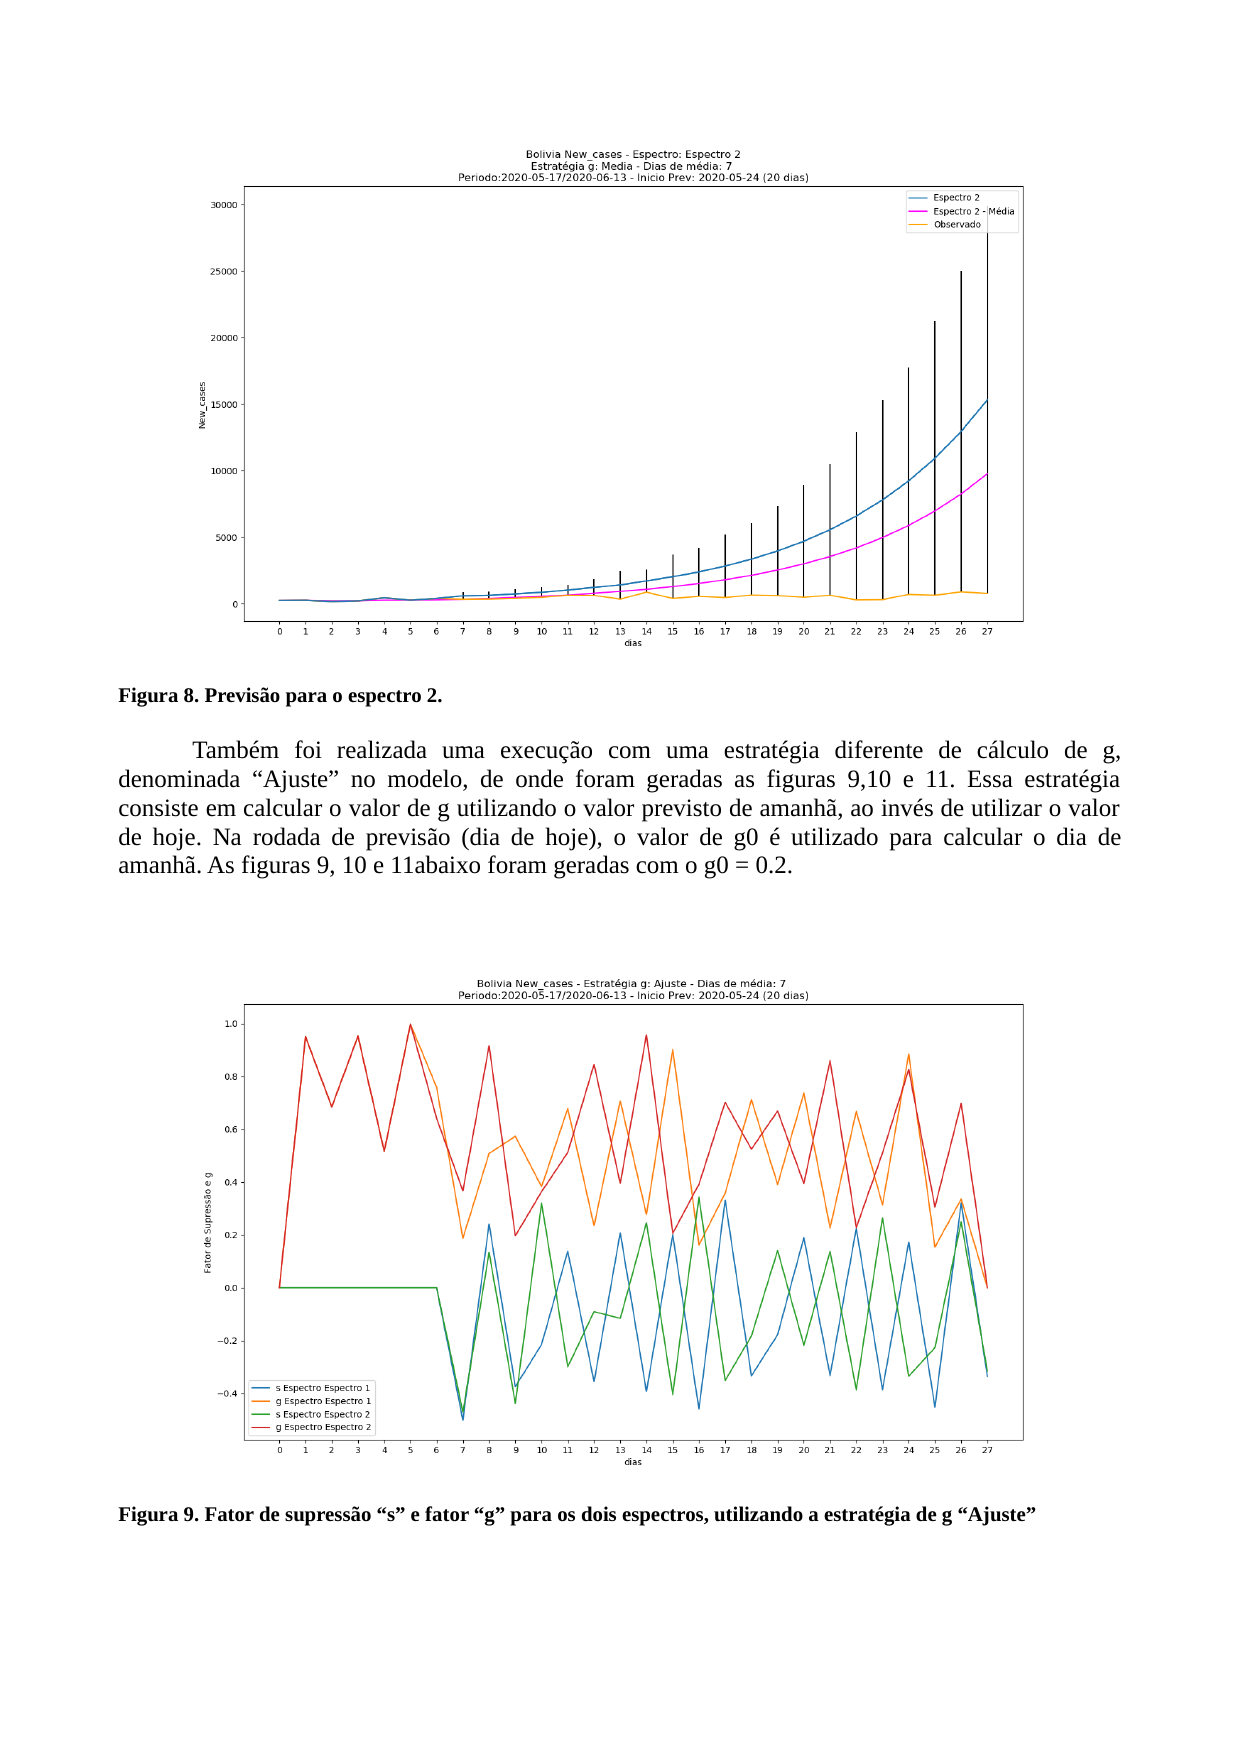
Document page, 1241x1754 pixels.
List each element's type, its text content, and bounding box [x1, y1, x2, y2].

picture [118, 118, 1123, 683]
picture [118, 936, 1123, 1502]
text Figura 9. Fator de supressão “s” e fator “g” para os dois espectros, utilizando a estratégia de g “Ajuste” [118, 1502, 1122, 1526]
text Figura 8. Previsão para o espectro 2. [118, 683, 1122, 707]
text Também foi realizada uma execução com uma estratégia diferente de cálculo de g, denominada “Ajuste” no modelo, de onde foram geradas as figuras 9,10 e 11. Essa estratégia consiste em calcular o valor de g utilizando o valor previsto de amanhã, ao invés de utilizar o valor de hoje. Na rodada de previsão (dia de hoje), o valor de g0 é utilizado para calcular o dia de amanhã. As figuras 9, 10 e 11abaixo foram geradas com o g0 = 0.2. [118, 736, 1122, 879]
